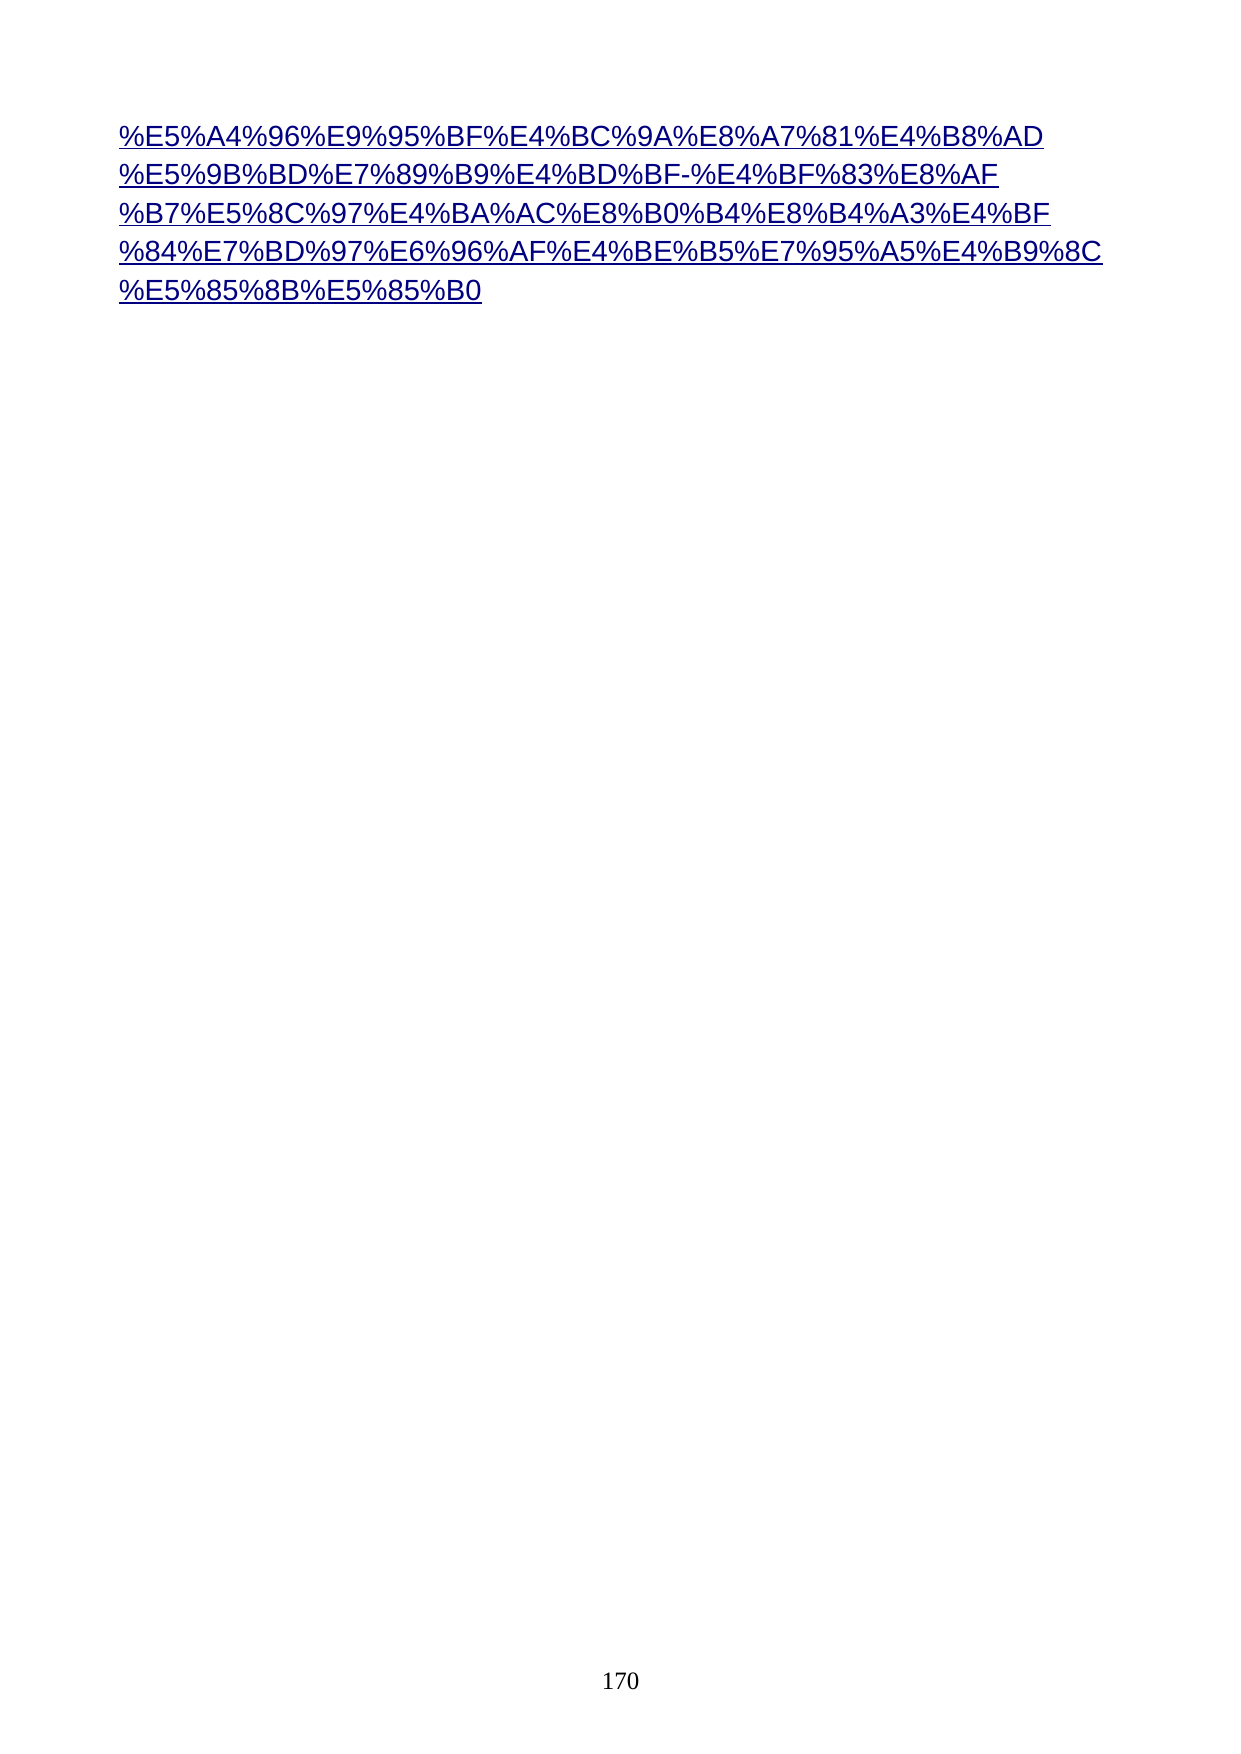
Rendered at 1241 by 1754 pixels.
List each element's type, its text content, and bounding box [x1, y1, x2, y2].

text %E5%A4%96%E9%95%BF%E4%BC%9A%E8%A7%81%E4%B8%AD%E5%9B%BD%E7%89%B9%E4%BD%BF-%E4%BF%83%E8%AF%B7%E5%8C%97%E4%BA%AC%E8%B0%B4%E8%B4%A3%E4%BF%84%E7%BD%97%E6%96%AF%E4%BE%B5%E7%95%A5%E4%B9%8C%E5%85%8B%E5%85%B0 [118, 118, 1122, 306]
